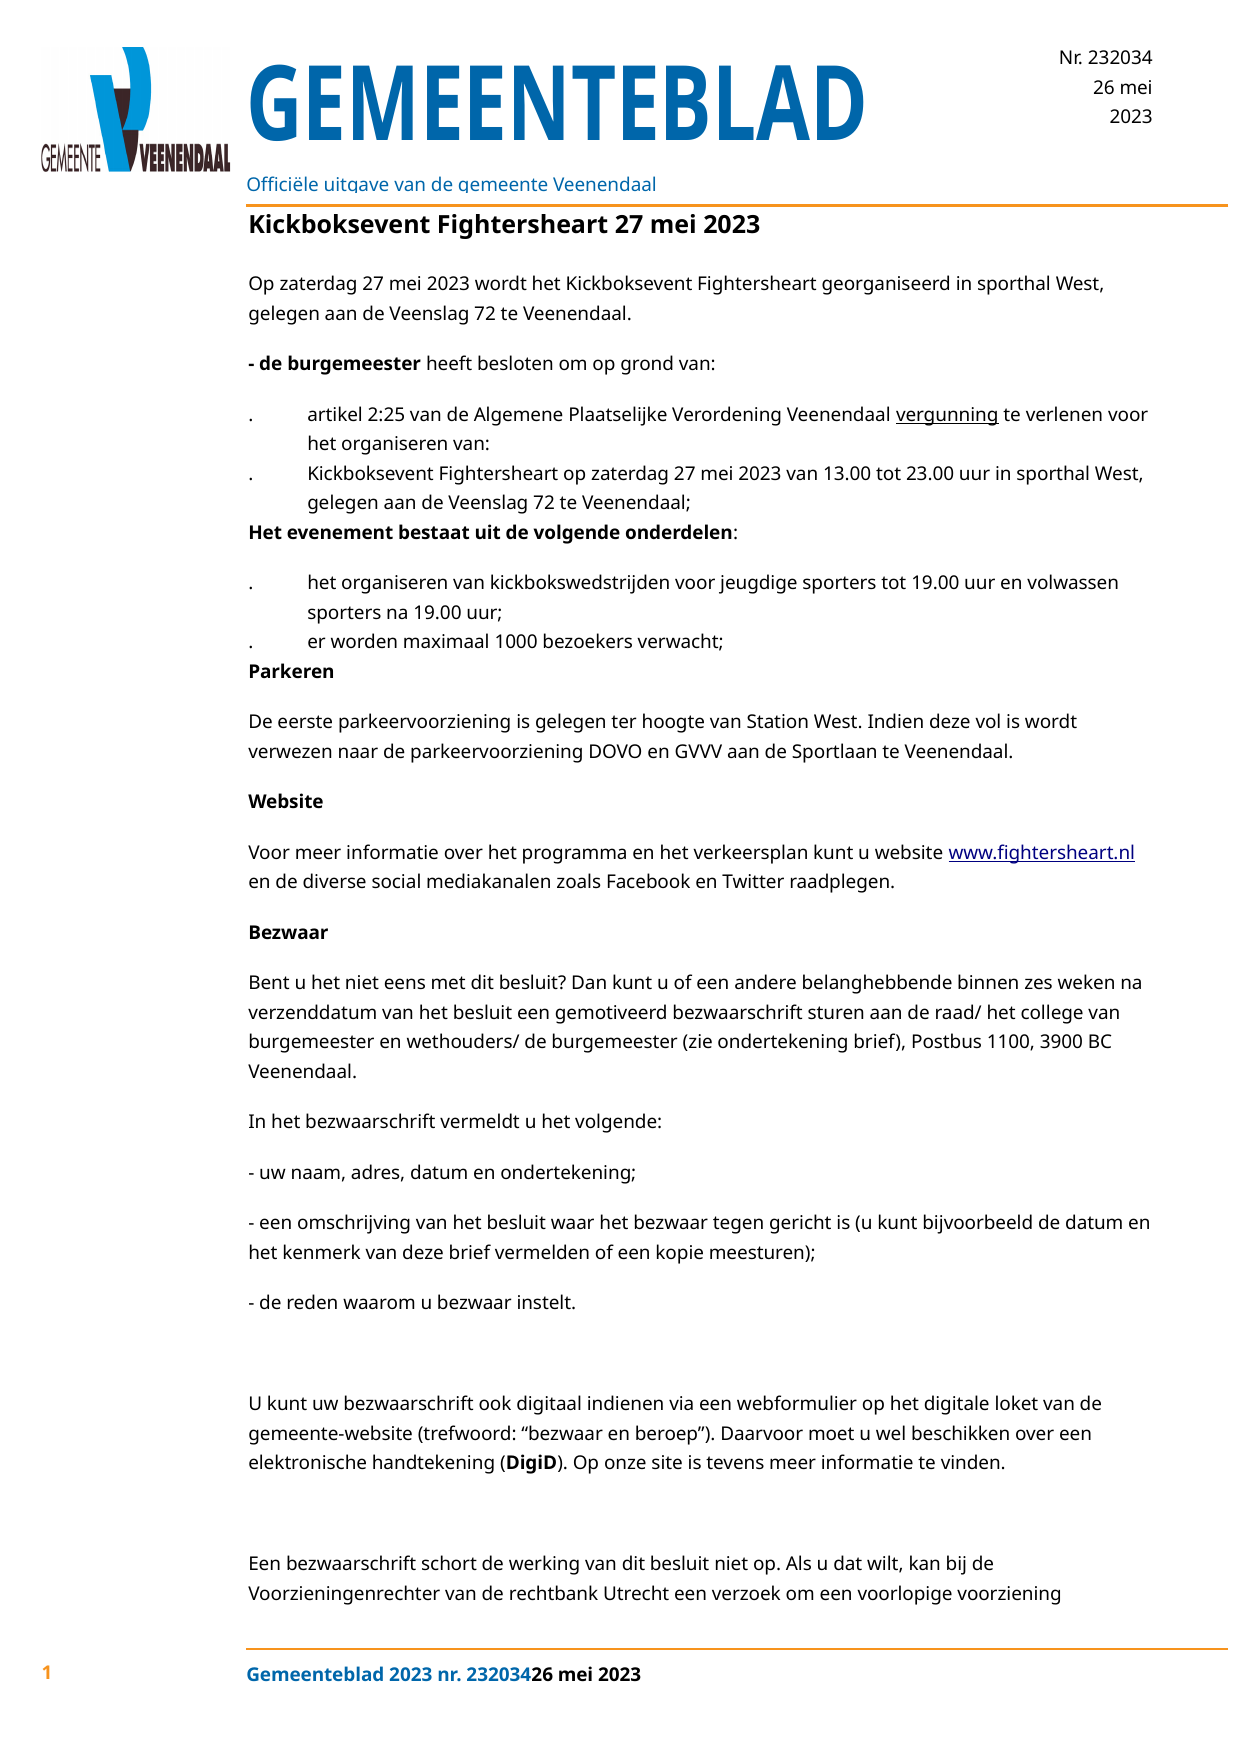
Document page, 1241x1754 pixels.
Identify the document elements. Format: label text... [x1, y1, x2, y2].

text - de reden waarom u bezwaar instelt. [248, 1289, 1152, 1315]
list er worden maximaal 1000 bezoekers verwacht; [248, 629, 1152, 654]
text De eerste parkeervoorziening is gelegen ter hoogte van Station West. Indien deze vol is wordt verwezen naar de parkeervoorziening DOVO en GVVV aan de Sportlaan te Veenendaal. [248, 709, 1152, 764]
picture [123, 47, 231, 172]
list het organiseren van kickbokswedstrijden voor jeugdige sporters tot 19.00 uur en volwassen sporters na 19.00 uur; [248, 569, 1152, 625]
list Kickboksevent Fightersheart op zaterdag 27 mei 2023 van 13.00 tot 23.00 uur in sporthal West, gelegen aan de Veenslag 72 te Veenendaal; [248, 460, 1152, 515]
list artikel 2:25 van de Algemene Plaatselijke Verordening Veenendaal vergunning te verlenen voor het organiseren van: [248, 401, 1152, 456]
text - de burgemeester heeft besloten om op grond van: [248, 350, 1152, 376]
text In het bezwaarschrift vermeldt u het volgende: [248, 1109, 1152, 1134]
picture [41, 47, 130, 172]
text Het evenement bestaat uit de volgende onderdelen: [248, 519, 1152, 545]
text U kunt uw bezwaarschrift ook digitaal indienen via een webformulier op het digitale loket van de gemeente-website (trefwoord: “bezwaar en beroep”). Daarvoor moet u wel beschikken over een elektronische handtekening (DigiD). Op onze site is tevens meer informatie te vinden. [248, 1390, 1152, 1475]
text - uw naam, adres, datum en ondertekening; [248, 1159, 1152, 1185]
text Voor meer informatie over het programma en het verkeersplan kunt u website www.fightersheart.nl en de diverse social mediakanalen zoals Facebook en Twitter raadplegen. [248, 839, 1152, 894]
text Op zaterdag 27 mei 2023 wordt het Kickboksevent Fightersheart georganiseerd in sporthal West, gelegen aan de Veenslag 72 te Veenendaal. [248, 270, 1152, 326]
text Bent u het niet eens met dit besluit? Dan kunt u of een andere belanghebbende binnen zes weken na verzenddatum van het besluit een gemotiveerd bezwaarschrift sturen aan de raad/ het college van burgemeester en wethouders/ de burgemeester (zie ondertekening brief), Postbus 1100, 3900 BC Veenendaal. [248, 969, 1152, 1084]
text Kickboksevent Fightersheart 27 mei 2023 [248, 207, 1152, 241]
text Een bezwaarschrift schort de werking van dit besluit niet op. Als u dat wilt, kan bij de Voorzieningenrechter van de rechtbank Utrecht een verzoek om een voorlopige voorziening [248, 1550, 1152, 1606]
text - een omschrijving van het besluit waar het bezwaar tegen gericht is (u kunt bijvoorbeeld de datum en het kenmerk van deze brief vermelden of een kopie meesturen); [248, 1209, 1152, 1265]
text Website [248, 789, 1152, 814]
text Parkeren [248, 658, 1152, 684]
text Bezwaar [248, 919, 1152, 945]
